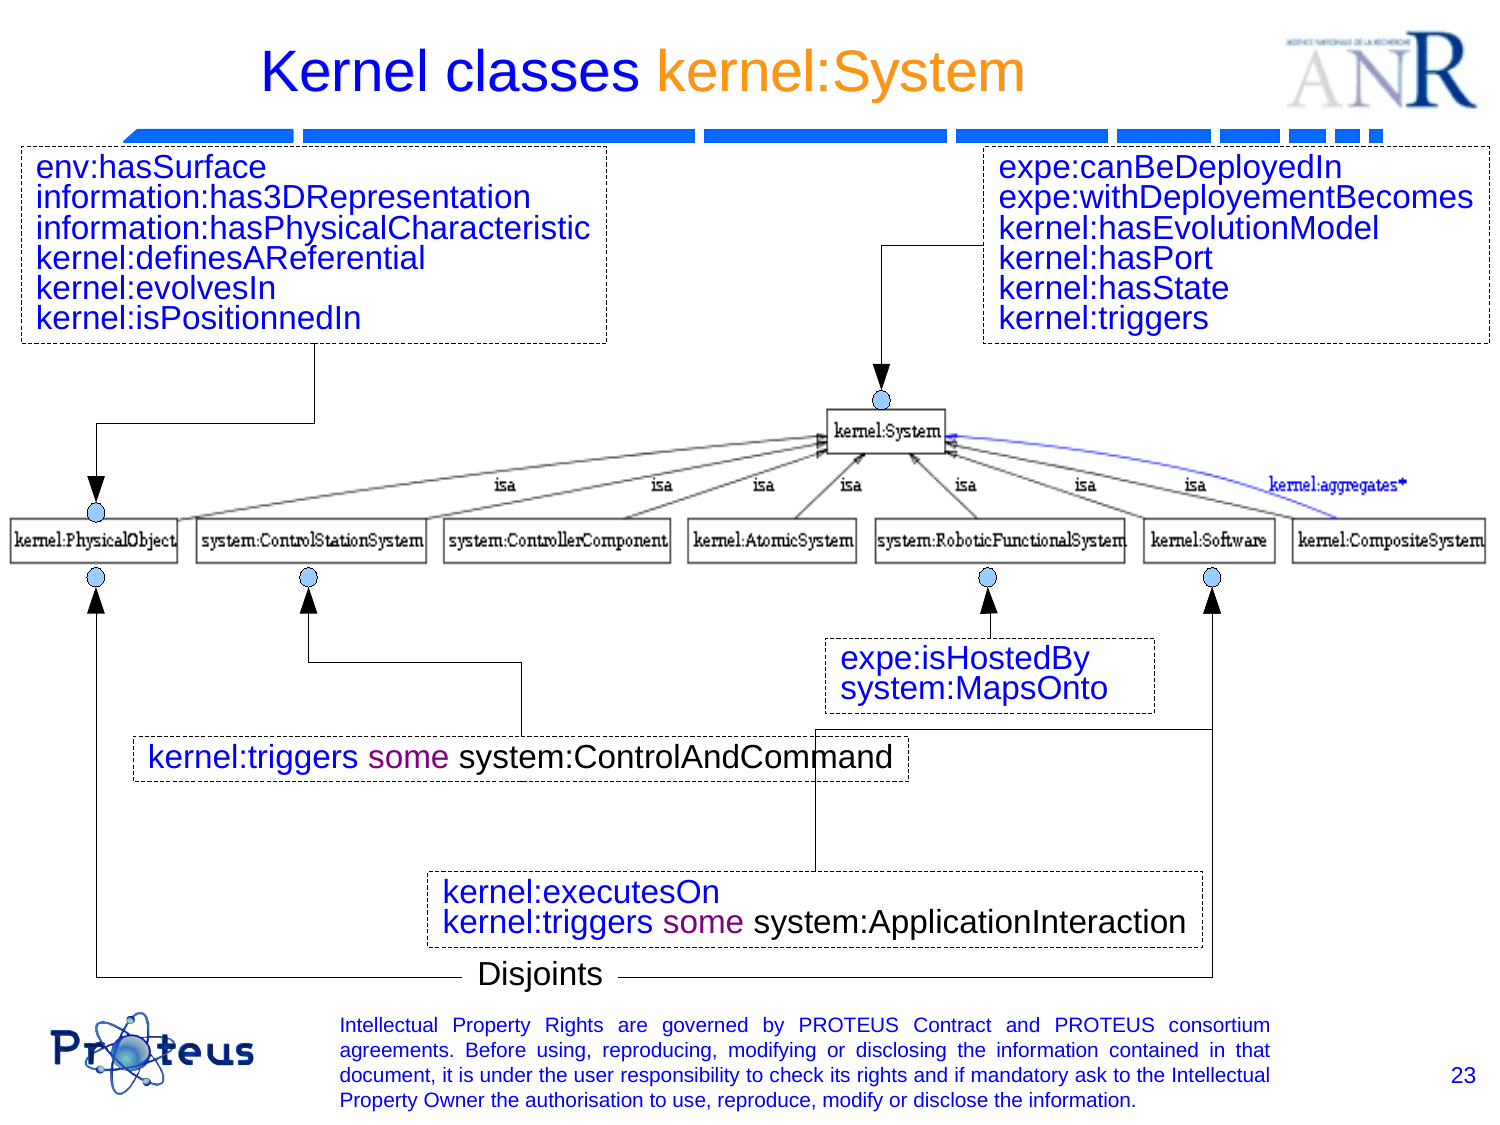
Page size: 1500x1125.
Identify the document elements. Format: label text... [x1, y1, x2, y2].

text_box [978, 567, 997, 587]
text_box [87, 502, 105, 523]
picture [1281, 27, 1484, 115]
text_box [299, 567, 318, 587]
text_box [872, 390, 891, 410]
text_box [86, 567, 105, 587]
text_box Disjoints [462, 954, 619, 1000]
text_box kernel:executesOn kernel:triggers some system:ApplicationInteraction [427, 871, 1202, 948]
title Kernel classes kernel:System [23, 11, 1264, 130]
text_box env:hasSurface information:has3DRepresentation information:hasPhysicalCharacteristic kernel:definesAReferential kernel:evolvesIn kernel:isPositionnedIn [21, 146, 607, 344]
picture [0, 386, 1500, 595]
text_box expe:canBeDeployedIn expe:withDeployementBecomes kernel:hasEvolutionModel kernel:hasPort kernel:hasState kernel:triggers [983, 146, 1489, 344]
text_box kernel:triggers some system:ControlAndCommand [816, 736, 909, 782]
picture [35, 1003, 272, 1101]
text_box kernel:triggers some system:ControlAndCommand [133, 736, 815, 782]
text_box [1203, 567, 1221, 587]
text_box expe:isHostedBy system:MapsOnto [825, 638, 1155, 714]
